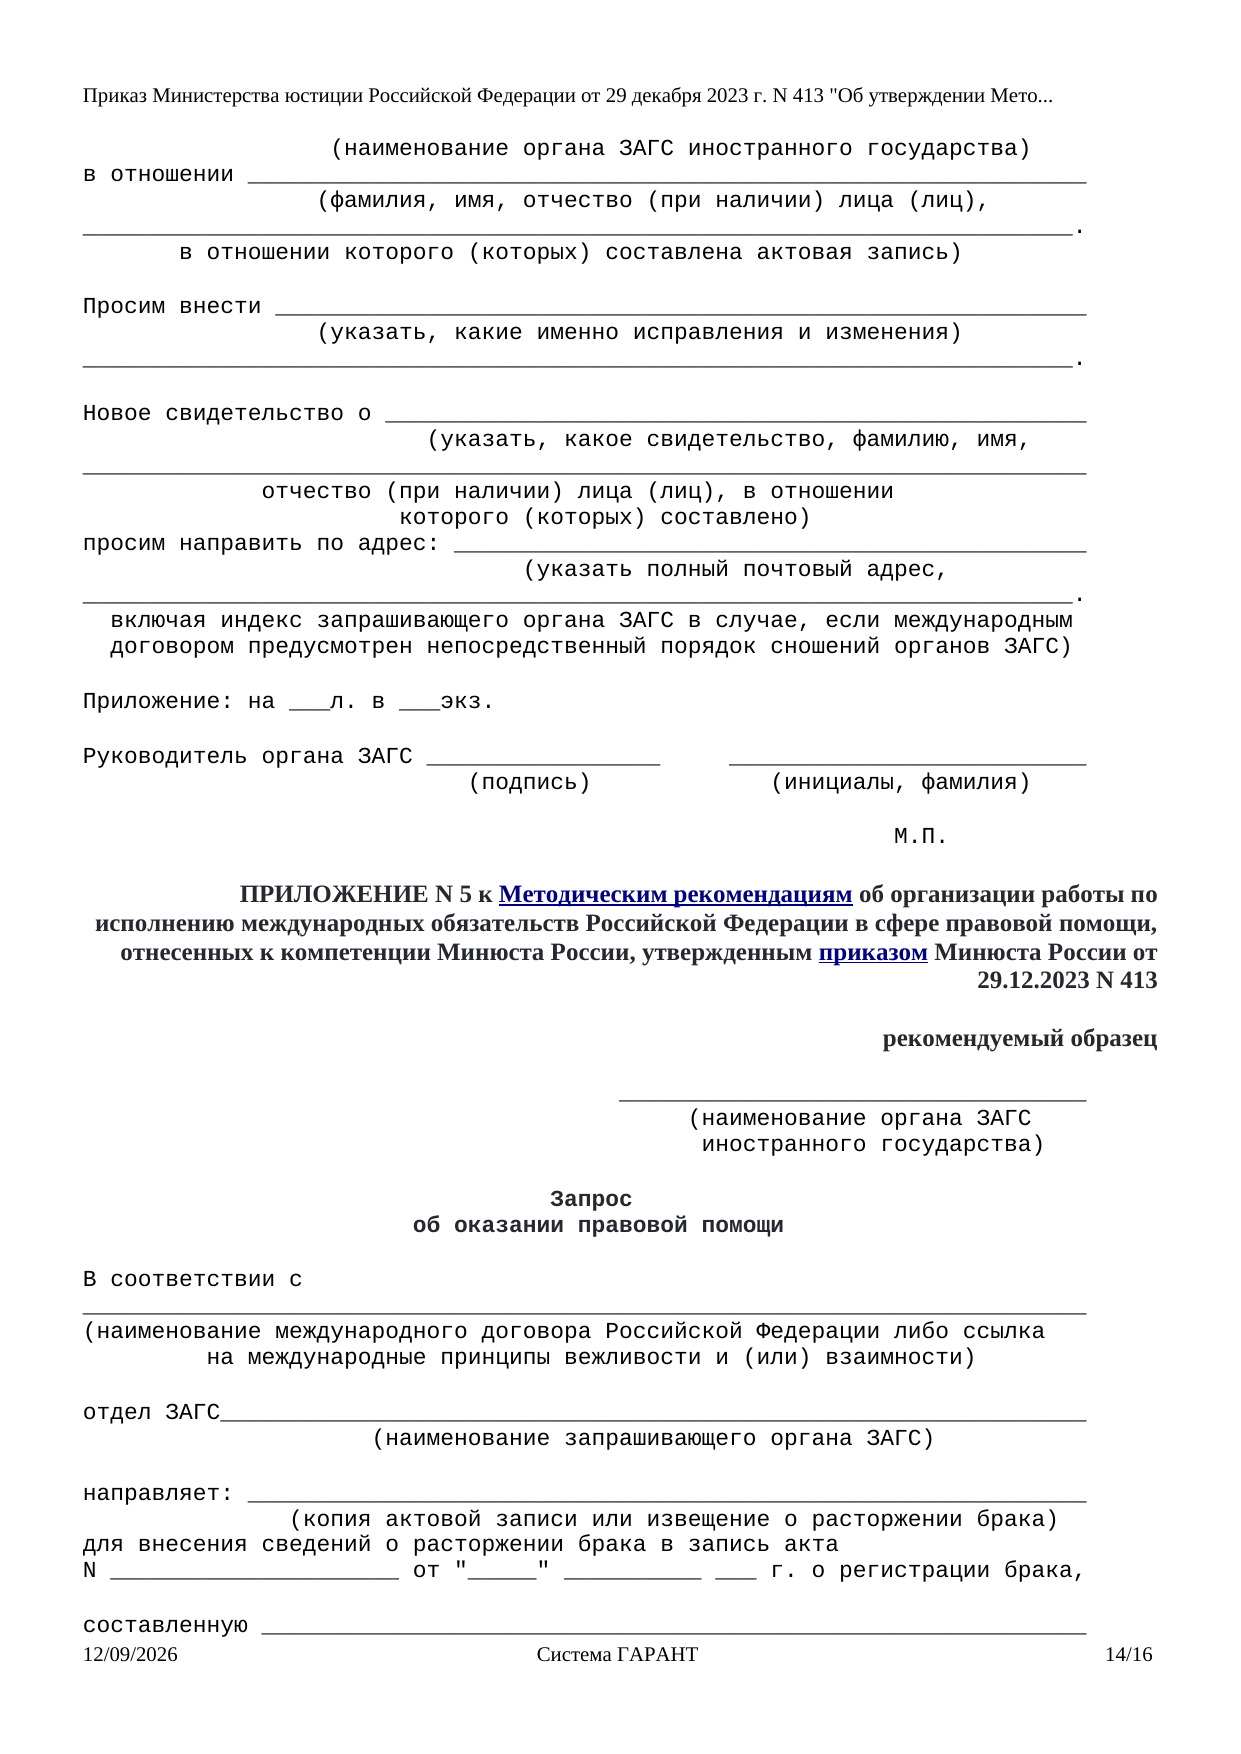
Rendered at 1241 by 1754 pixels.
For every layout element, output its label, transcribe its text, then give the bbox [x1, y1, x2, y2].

text рекомендуемый образец [83, 1023, 1157, 1052]
text Руководитель органа ЗАГС _________________ __________________________ [83, 744, 1157, 770]
text ________________________________________________________________________. [83, 214, 1157, 240]
text иностранного государства) [83, 1132, 1157, 1158]
text Приложение: на ___л. в ___экз. [83, 689, 1157, 715]
text N _____________________ от "_____" __________ ___ г. о регистрации брака, [83, 1559, 1157, 1585]
text В соответствии с [83, 1268, 1157, 1294]
text М.П. [83, 825, 1157, 851]
text в отношении которого (которых) составлена актовая запись) [83, 240, 1157, 266]
text направляет: _____________________________________________________________ [83, 1481, 1157, 1507]
text составленную ____________________________________________________________ [83, 1613, 1157, 1639]
text (фамилия, имя, отчество (при наличии) лица (лиц), [83, 188, 1157, 214]
text Новое свидетельство о ___________________________________________________ [83, 401, 1157, 427]
text Запрос [83, 1187, 1157, 1213]
text отдел ЗАГС_______________________________________________________________ [83, 1400, 1157, 1426]
text (наименование запрашивающего органа ЗАГС) [83, 1426, 1157, 1452]
text _________________________________________________________________________ [83, 453, 1157, 479]
text _________________________________________________________________________ [83, 1294, 1157, 1320]
text для внесения сведений о расторжении брака в запись акта [83, 1533, 1157, 1559]
text __________________________________ [83, 1081, 1157, 1107]
text (указать, какое свидетельство, фамилию, имя, [83, 427, 1157, 453]
text включая индекс запрашивающего органа ЗАГС в случае, если международным [83, 609, 1157, 635]
text на международные принципы вежливости и (или) взаимности) [83, 1346, 1157, 1372]
text ПРИЛОЖЕНИЕ N 5 к Методическим рекомендациям об организации работы по исполнению международных обязательств Российской Федерации в сфере правовой помощи, отнесенных к компетенции Минюста России, утвержденным приказом Минюста России от 29.12.2023 N 413 [83, 879, 1157, 994]
text (наименование органа ЗАГС иностранного государства) [83, 136, 1157, 162]
text которого (которых) составлено) [83, 505, 1157, 531]
text ________________________________________________________________________. [83, 347, 1157, 372]
text (копия актовой записи или извещение о расторжении брака) [83, 1507, 1157, 1533]
text договором предусмотрен непосредственный порядок сношений органов ЗАГС) [83, 635, 1157, 661]
text в отношении _____________________________________________________________ [83, 162, 1157, 188]
text об оказании правовой помощи [83, 1213, 1157, 1239]
text ________________________________________________________________________. [83, 583, 1157, 609]
text Просим внести ___________________________________________________________ [83, 295, 1157, 321]
text (указать, какие именно исправления и изменения) [83, 321, 1157, 347]
text просим направить по адрес: ______________________________________________ [83, 531, 1157, 557]
text (наименование международного договора Российской Федерации либо ссылка [83, 1320, 1157, 1346]
text (наименование органа ЗАГС [83, 1107, 1157, 1132]
text (указать полный почтовый адрес, [83, 557, 1157, 583]
text (подпись) (инициалы, фамилия) [83, 770, 1157, 796]
text отчество (при наличии) лица (лиц), в отношении [83, 479, 1157, 505]
